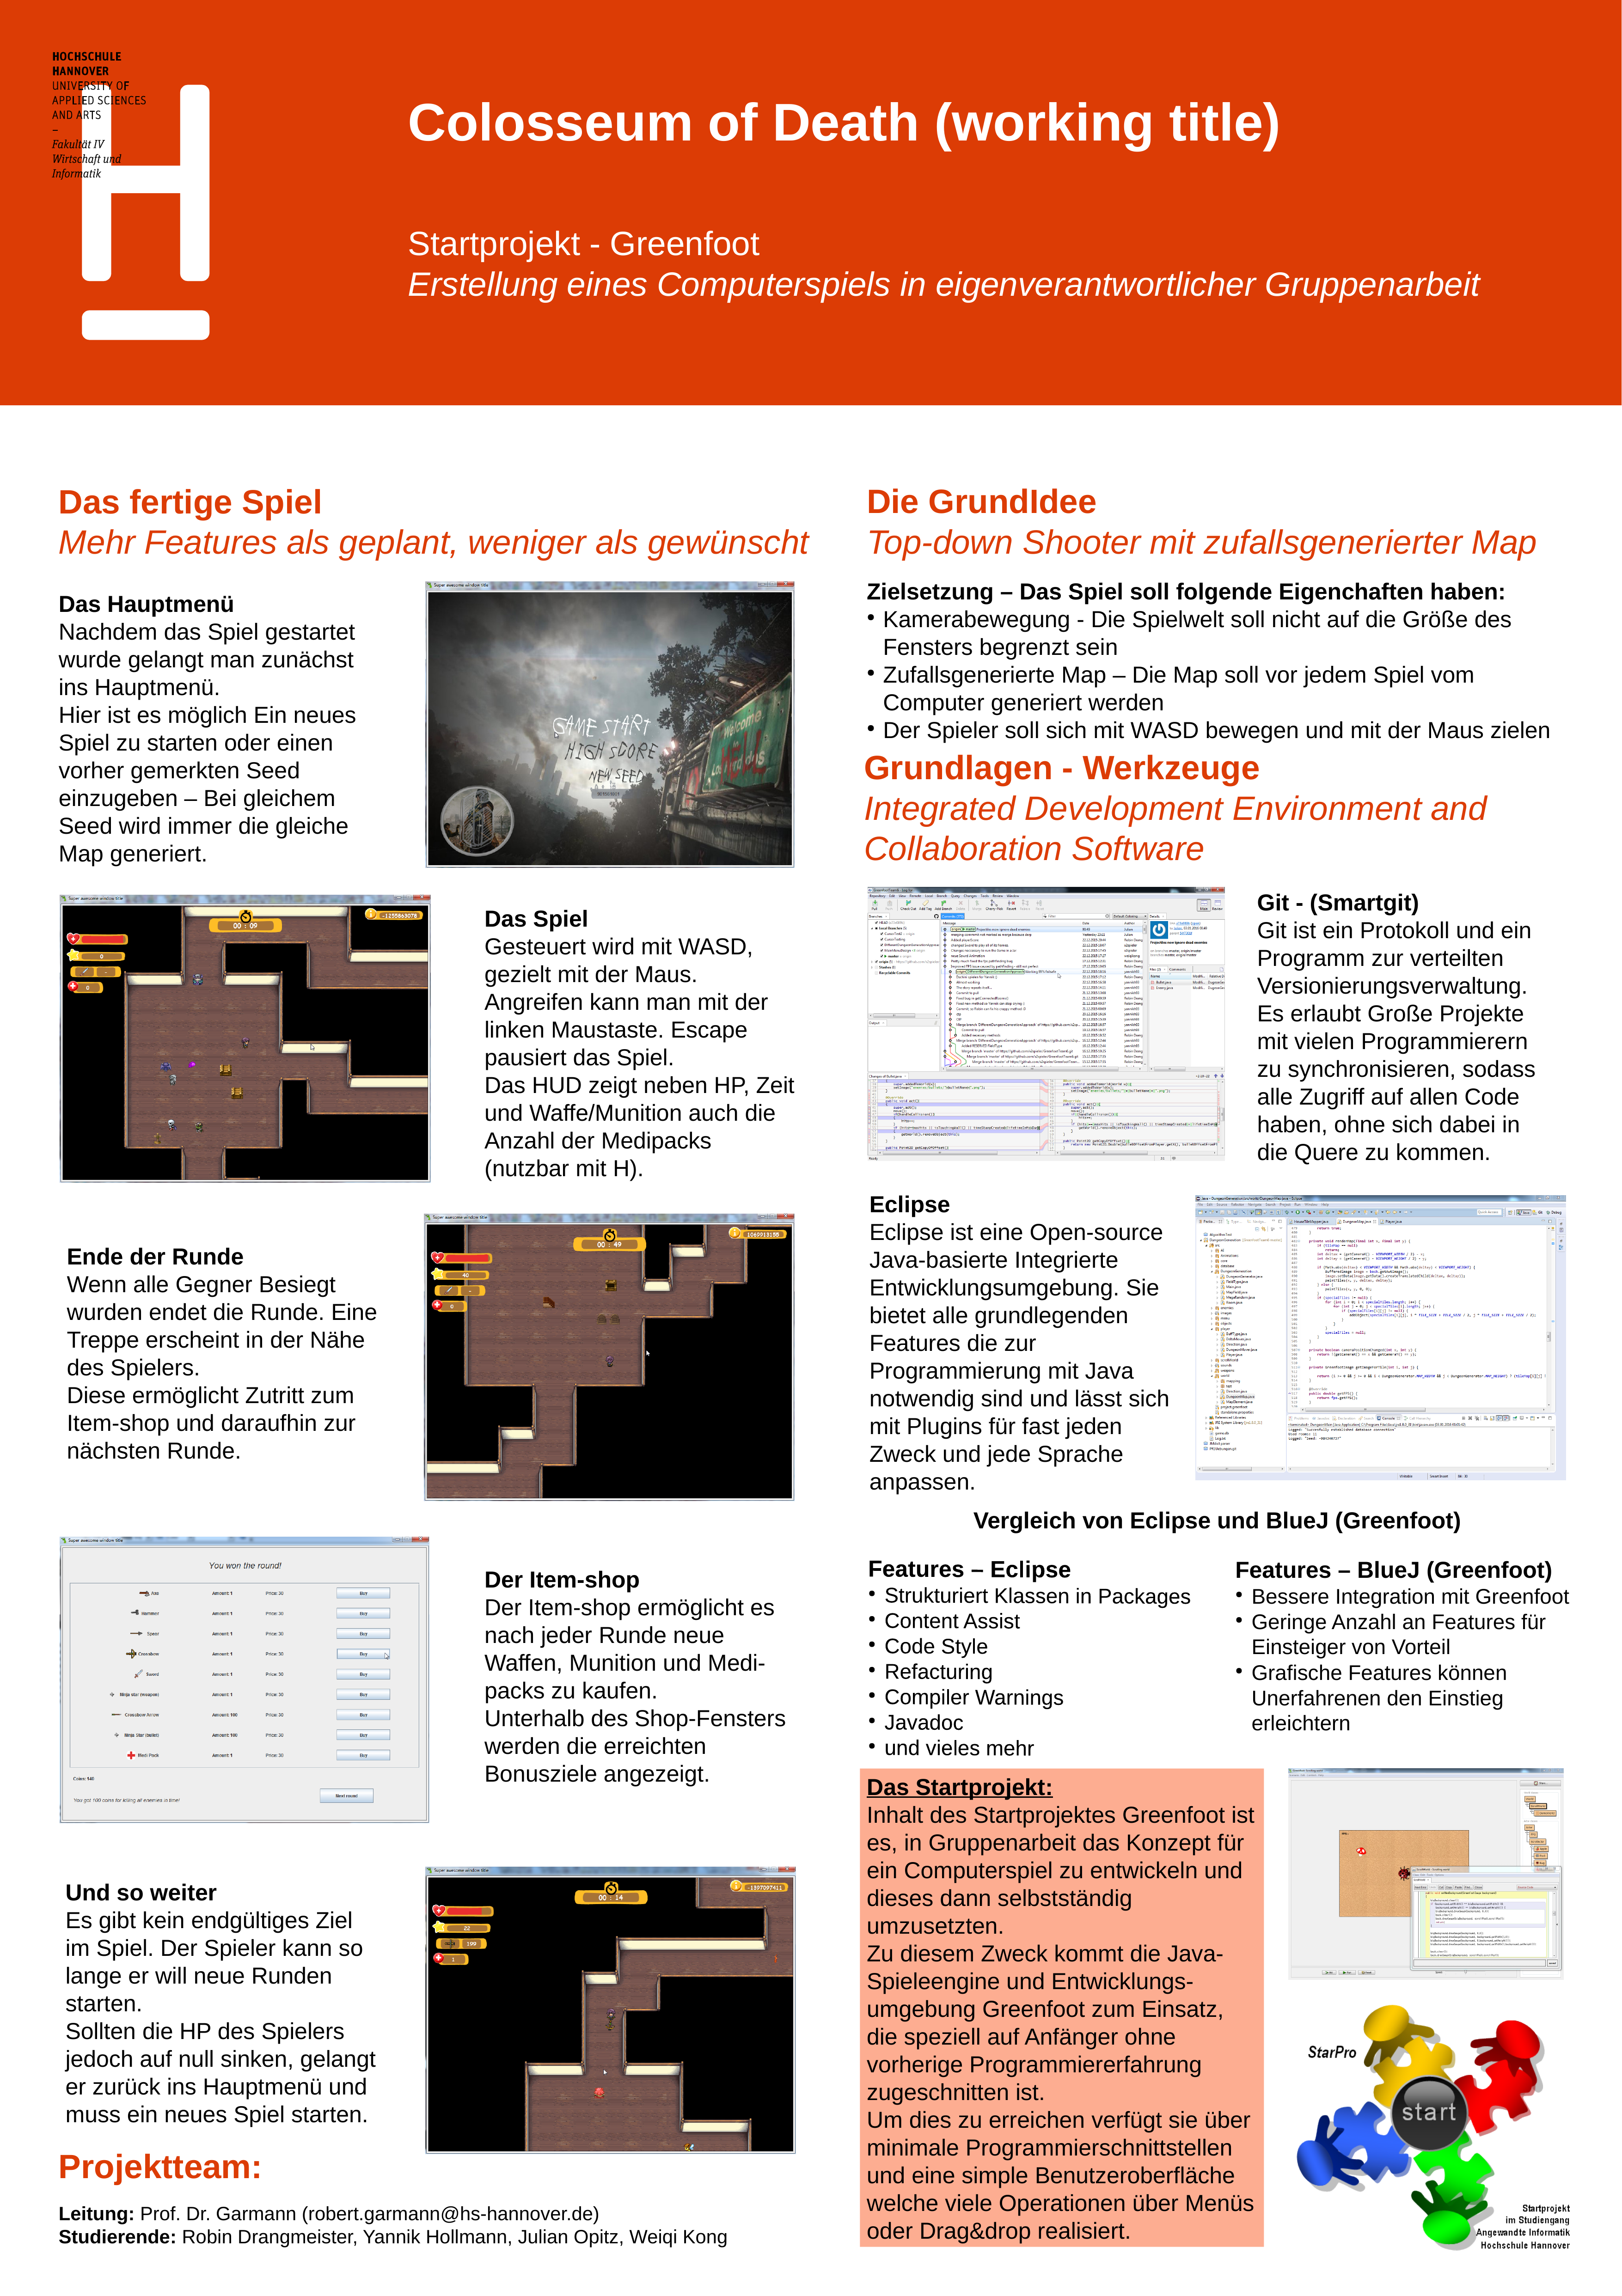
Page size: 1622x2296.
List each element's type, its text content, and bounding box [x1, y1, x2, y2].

text_box Der Item-shop Der Item-shop ermöglicht es nach jeder Runde neue Waffen, Munition und Medi-packs zu kaufen. Unterhalb des Shop-Fensters werden die erreichten Bonusziele angezeigt. [477, 1561, 803, 1790]
text_box Grundlagen - Werkzeuge Integrated Development Environment and Collaboration Software [857, 742, 1567, 871]
text_box Zielsetzung – Das Spiel soll folgende Eigenchaften haben: Kamerabewegung - Die Spielwelt soll nicht auf die Größe des Fensters begrenzt sein Zufallsgenerierte Map – Die Map soll vor jedem Spiel vom Computer generiert werden Der Spieler soll sich mit WASD bewegen und mit der Maus zielen [860, 573, 1570, 746]
text_box Features – BlueJ (Greenfoot) Bessere Integration mit Greenfoot Geringe Anzahl an Features für Einsteiger von Vorteil Grafische Features können Unerfahrenen den Einstieg erleichtern [1228, 1551, 1594, 1739]
picture [425, 581, 795, 868]
text_box Features – Eclipse Strukturiert Klassen in Packages Content Assist Code Style Refacturing Compiler Warnings Javadoc und vieles mehr [861, 1550, 1222, 1764]
picture [60, 895, 431, 1183]
text_box Colosseum of Death (working title) [401, 84, 1532, 155]
text_box Die GrundIdee Top-down Shooter mit zufallsgenerierter Map [860, 476, 1570, 564]
text_box Projektteam: [52, 2141, 762, 2189]
text_box Ende der Runde Wenn alle Gegner Besiegt wurden endet die Runde. Eine Treppe erscheint in der Nähe des Spielers. Diese ermöglicht Zutritt zum Item-shop und daraufhin zur nächsten Runde. [60, 1238, 385, 1467]
picture [425, 1867, 796, 2154]
text_box Leitung: Prof. Dr. Garmann (robert.garmann@hs-hannover.de) Studierende: Robin Drangmeister, Yannik Hollmann, Julian Opitz, Weiqi Kong [52, 2198, 762, 2251]
text_box Das Spiel Gesteuert wird mit WASD, gezielt mit der Maus. Angreifen kann man mit der linken Maustaste. Escape pausiert das Spiel. Das HUD zeigt neben HP, Zeit und Waffe/Munition auch die Anzahl der Medipacks (nutzbar mit H). [477, 900, 803, 1185]
picture [1288, 1768, 1564, 1980]
picture [52, 51, 210, 340]
text_box Das Hauptmenü Nachdem das Spiel gestartet wurde gelangt man zunächst ins Hauptmenü. Hier ist es möglich Ein neues Spiel zu starten oder einen vorher gemerkten Seed einzugeben – Bei gleichem Seed wird immer die gleiche Map generiert. [52, 585, 377, 870]
text_box Git - (Smartgit) Git ist ein Protokoll und ein Programm zur verteilten Versionierungsverwaltung. Es erlaubt Große Projekte mit vielen Programmierern zu synchronisieren, sodass alle Zugriff auf allen Code haben, ohne sich dabei in die Quere zu kommen. [1250, 884, 1551, 1168]
text_box Startprojekt - Greenfoot Erstellung eines Computerspiels in eigenverantwortlicher Gruppenarbeit [401, 218, 1537, 306]
text_box Vergleich von Eclipse und BlueJ (Greenfoot) [863, 1502, 1573, 1537]
text_box Und so weiter Es gibt kein endgültiges Ziel im Spiel. Der Spieler kann so lange er will neue Runden starten. Sollten die HP des Spielers jedoch auf null sinken, gelangt er zurück ins Hauptmenü und muss ein neues Spiel starten. [58, 1874, 384, 2131]
picture [60, 1537, 429, 1823]
picture [1297, 2005, 1570, 2251]
text_box Das Startprojekt: Inhalt des Startprojektes Greenfoot ist es, in Gruppenarbeit das Konzept für ein Computerspiel zu entwickeln und dieses dann selbstständig umzusetzten. Zu diesem Zweck kommt die Java-Spieleengine und Entwicklungs-umgebung Greenfoot zum Einsatz, die speziell auf Anfänger ohne vorherige Programmiererfahrung zugeschnitten ist. Um dies zu erreichen verfügt sie über minimale Programmierschnittstellen und eine simple Benutzeroberfläche welche viele Operationen über Menüs oder Drag&drop realisiert. [860, 1768, 1264, 2247]
text_box Das fertige Spiel Mehr Features als geplant, weniger als gewünscht [52, 476, 819, 564]
picture [424, 1214, 795, 1502]
picture [1195, 1195, 1566, 1480]
text_box Eclipse Eclipse ist eine Open-source Java-basierte Integrierte Entwicklungsumgebung. Sie bietet alle grundlegenden Features die zur Programmierung mit Java notwendig sind und lässt sich mit Plugins für fast jeden Zweck und jede Sprache anpassen. [863, 1186, 1185, 1498]
text_box [0, 0, 1622, 405]
picture [868, 887, 1225, 1161]
